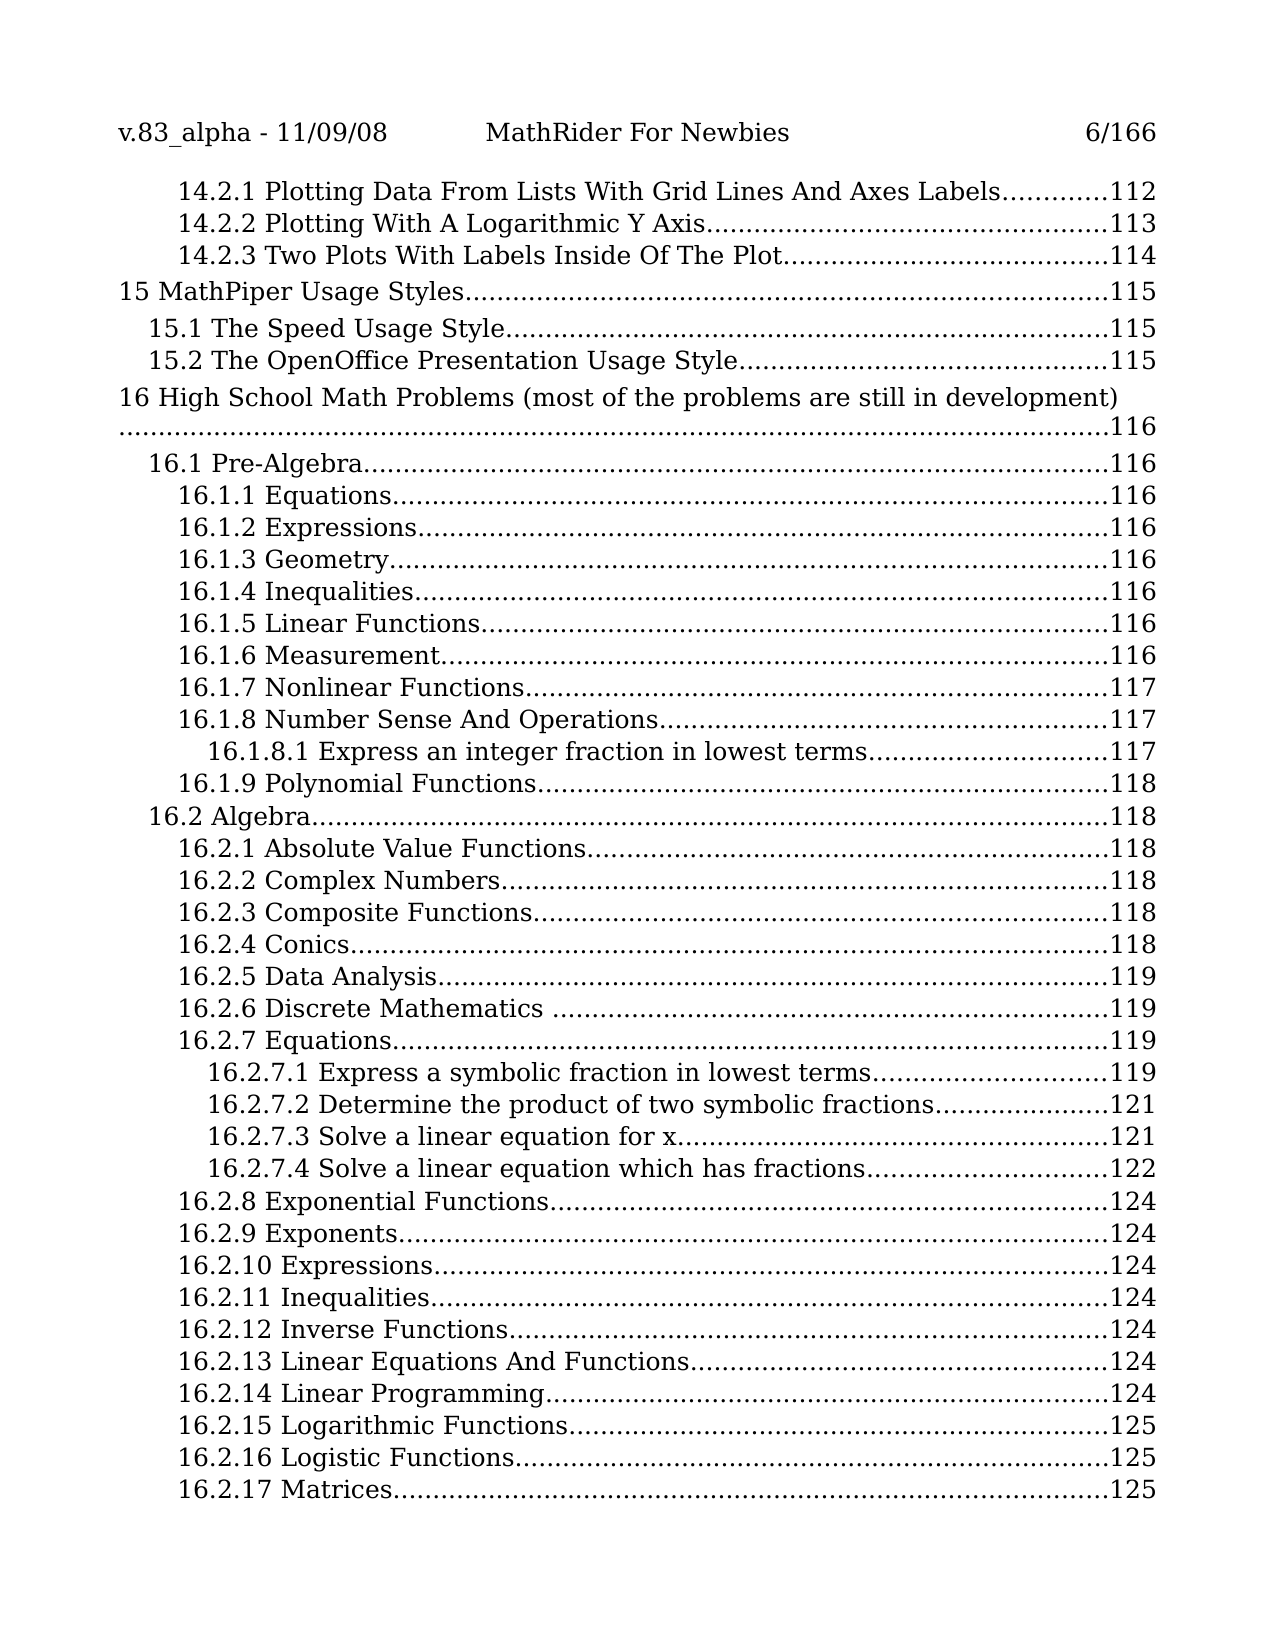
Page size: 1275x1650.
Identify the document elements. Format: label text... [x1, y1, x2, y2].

text 16.1.7 Nonlinear Functions 117 [177, 673, 1157, 703]
text 16.2 Algebra 118 [148, 802, 1157, 831]
text 16.2.11 Inequalities 124 [177, 1283, 1157, 1312]
text 16.2.6 Discrete Mathematics 119 [177, 994, 1157, 1023]
text 15 MathPiper Usage Styles 115 [118, 278, 1157, 307]
text 16.1.9 Polynomial Functions 118 [177, 770, 1157, 799]
text 16.1.1 Equations 116 [177, 481, 1157, 510]
text 16.2.4 Conics 118 [177, 930, 1157, 959]
text 16.2.3 Composite Functions 118 [177, 898, 1157, 927]
text 16.1.8 Number Sense And Operations 117 [177, 706, 1157, 735]
text 16.1.5 Linear Functions 116 [177, 609, 1157, 638]
text 16.2.17 Matrices 125 [177, 1476, 1157, 1505]
text 16.2.10 Expressions 124 [177, 1251, 1157, 1280]
text 16.1.6 Measurement 116 [177, 641, 1157, 671]
text 16.2.1 Absolute Value Functions 118 [177, 834, 1157, 863]
text 16.1.3 Geometry 116 [177, 545, 1157, 574]
text 16.2.7.2 Determine the product of two symbolic fractions 121 [207, 1091, 1157, 1120]
text 16.2.14 Linear Programming 124 [177, 1379, 1157, 1408]
text 14.2.3 Two Plots With Labels Inside Of The Plot 114 [177, 241, 1157, 270]
text 15.1 The Speed Usage Style 115 [148, 314, 1157, 343]
text 16.1.8.1 Express an integer fraction in lowest terms 117 [207, 738, 1157, 767]
text 16.2.12 Inverse Functions 124 [177, 1315, 1157, 1344]
text 16.2.13 Linear Equations And Functions 124 [177, 1347, 1157, 1376]
text 14.2.2 Plotting With A Logarithmic Y Axis 113 [177, 209, 1157, 238]
text 14.2.1 Plotting Data From Lists With Grid Lines And Axes Labels 112 [177, 177, 1157, 206]
text 16.1.4 Inequalities 116 [177, 577, 1157, 606]
text 16.2.5 Data Analysis 119 [177, 962, 1157, 991]
text 16.2.7.1 Express a symbolic fraction in lowest terms 119 [207, 1058, 1157, 1088]
text 16.2.7 Equations 119 [177, 1026, 1157, 1056]
text 16.2.15 Logarithmic Functions 125 [177, 1411, 1157, 1441]
text 16.2.2 Complex Numbers 118 [177, 866, 1157, 895]
text 16.2.8 Exponential Functions 124 [177, 1187, 1157, 1216]
text 16.2.16 Logistic Functions 125 [177, 1443, 1157, 1473]
text 16 High School Math Problems (most of the problems are still in development) 116 [118, 383, 1157, 441]
text 16.1.2 Expressions 116 [177, 513, 1157, 542]
text 16.2.9 Exponents 124 [177, 1219, 1157, 1248]
text 16.1 Pre-Algebra 116 [148, 449, 1157, 478]
text 16.2.7.3 Solve a linear equation for x 121 [207, 1123, 1157, 1152]
text 15.2 The OpenOffice Presentation Usage Style 115 [148, 346, 1157, 376]
text 16.2.7.4 Solve a linear equation which has fractions 122 [207, 1155, 1157, 1184]
